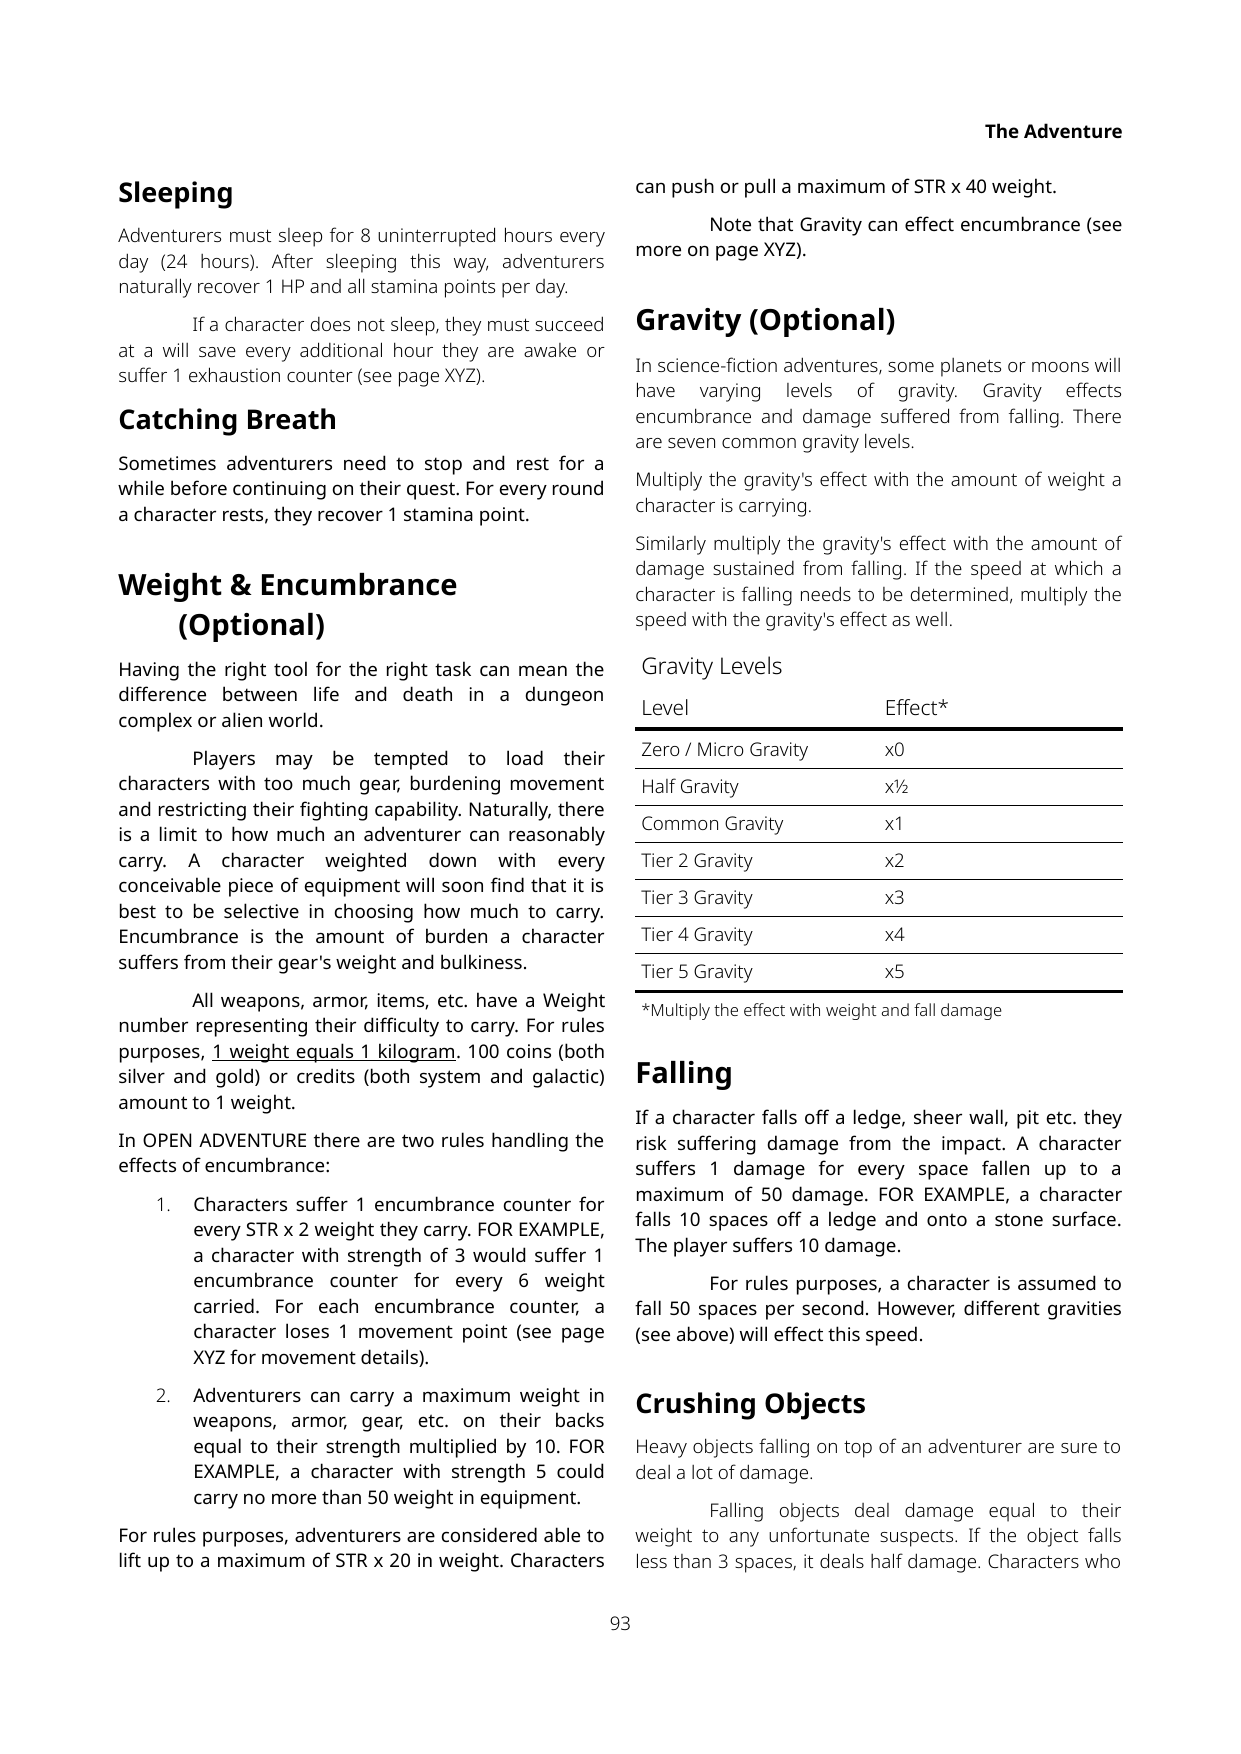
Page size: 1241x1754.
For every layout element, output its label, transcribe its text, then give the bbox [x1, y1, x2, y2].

table_cell Level [635, 687, 879, 727]
text Sleeping [118, 173, 605, 210]
text Note that Gravity can effect encumbrance (see more on page XYZ). [635, 211, 1122, 262]
text Similarly multiply the gravity's effect with the amount of damage sustained from falling. If the speed at which a character is falling needs to be determined, multiply the speed with the gravity's effect as well. [635, 530, 1122, 632]
text If a character falls off a ledge, sheer wall, pit etc. they risk suffering damage from the impact. A character suffers 1 damage for every space fallen up to a maximum of 50 damage. FOR EXAMPLE, a character falls 10 spaces off a ledge and onto a stone surface. The player suffers 10 damage. [635, 1104, 1122, 1258]
text Catching Breath [118, 401, 605, 437]
table_cell x5 [879, 954, 1122, 990]
text In OPEN ADVENTURE there are two rules handling the effects of encumbrance: [118, 1127, 605, 1178]
list Characters suffer 1 encumbrance counter for every STR x 2 weight they carry. FOR EXAMPLE, a character with strength of 3 would suffer 1 encumbrance counter for every 6 weight carried. For each encumbrance counter, a character loses 1 movement point (see page XYZ for movement details). [156, 1191, 605, 1369]
table_cell x½ [879, 769, 1122, 804]
table_cell Tier 4 Gravity [635, 917, 879, 953]
text In science-fiction adventures, some planets or moons will have varying levels of gravity. Gravity effects encumbrance and damage suffered from falling. There are seven common gravity levels. [635, 352, 1122, 454]
subtitle Crushing Objects [635, 1384, 1122, 1421]
table_cell Effect* [879, 687, 1122, 727]
table_cell Common Gravity [635, 806, 879, 842]
table_cell x1 [879, 806, 1122, 842]
text Multiply the gravity's effect with the amount of weight a character is carrying. [635, 466, 1122, 517]
table_header Gravity Levels [635, 645, 1122, 687]
subtitle Gravity (Optional) [635, 300, 1122, 339]
text Having the right tool for the right task can mean the difference between life and death in a dungeon complex or alien world. [118, 656, 605, 732]
list Adventurers can carry a maximum weight in weapons, armor, gear, etc. on their backs equal to their strength multiplied by 10. FOR EXAMPLE, a character with strength 5 could carry no more than 50 weight in equipment. [156, 1382, 605, 1509]
table_cell Tier 3 Gravity [635, 880, 879, 916]
text If a character does not sleep, they must succeed at a will save every additional hour they are awake or suffer 1 exhaustion counter (see page XYZ). [118, 312, 605, 388]
text Adventurers must sleep for 8 uninterrupted hours every day (24 hours). After sleeping this way, adventurers naturally recover 1 HP and all stamina points per day. [118, 222, 605, 299]
table_cell x4 [879, 917, 1122, 953]
text Players may be tempted to load their characters with too much gear, burdening movement and restricting their fighting capability. Naturally, there is a limit to how much an adventurer can reasonably carry. A character weighted down with every conceivable piece of equipment will soon find that it is best to be selective in choosing how much to carry. Encumbrance is the amount of burden a character suffers from their gear's weight and bulkiness. [118, 745, 605, 975]
text Sometimes adventurers need to stop and rest for a while before continuing on their quest. For every round a character rests, they recover 1 stamina point. [118, 450, 605, 527]
text All weapons, armor, items, etc. have a Weight number representing their difficulty to carry. For rules purposes, 1 weight equals 1 kilogram. 100 coins (both silver and gold) or credits (both system and galactic) amount to 1 weight. [118, 987, 605, 1115]
table_cell Tier 2 Gravity [635, 843, 879, 879]
table_cell x3 [879, 880, 1122, 916]
table_cell Half Gravity [635, 769, 879, 804]
table_cell *Multiply the effect with weight and fall damage [635, 993, 1122, 1027]
text For rules purposes, a character is assumed to fall 50 spaces per second. However, different gravities (see above) will effect this speed. [635, 1270, 1122, 1347]
table_cell x0 [879, 731, 1122, 767]
table_cell Zero / Micro Gravity [635, 731, 879, 767]
text For rules purposes, adventurers are considered able to lift up to a maximum of STR x 20 in weight. Characters [118, 1522, 605, 1573]
subtitle Falling [635, 1052, 1122, 1092]
text can push or pull a maximum of STR x 40 weight. [635, 173, 1122, 199]
table_cell Tier 5 Gravity [635, 954, 879, 990]
text Heavy objects falling on top of an adventurer are sure to deal a lot of damage. [635, 1433, 1122, 1484]
table_cell x2 [879, 843, 1122, 879]
text Falling objects deal damage equal to their weight to any unfortunate suspects. If the object falls less than 3 spaces, it deals half damage. Characters who [635, 1497, 1122, 1574]
subtitle Weight & Encumbrance (Optional) [118, 564, 605, 643]
